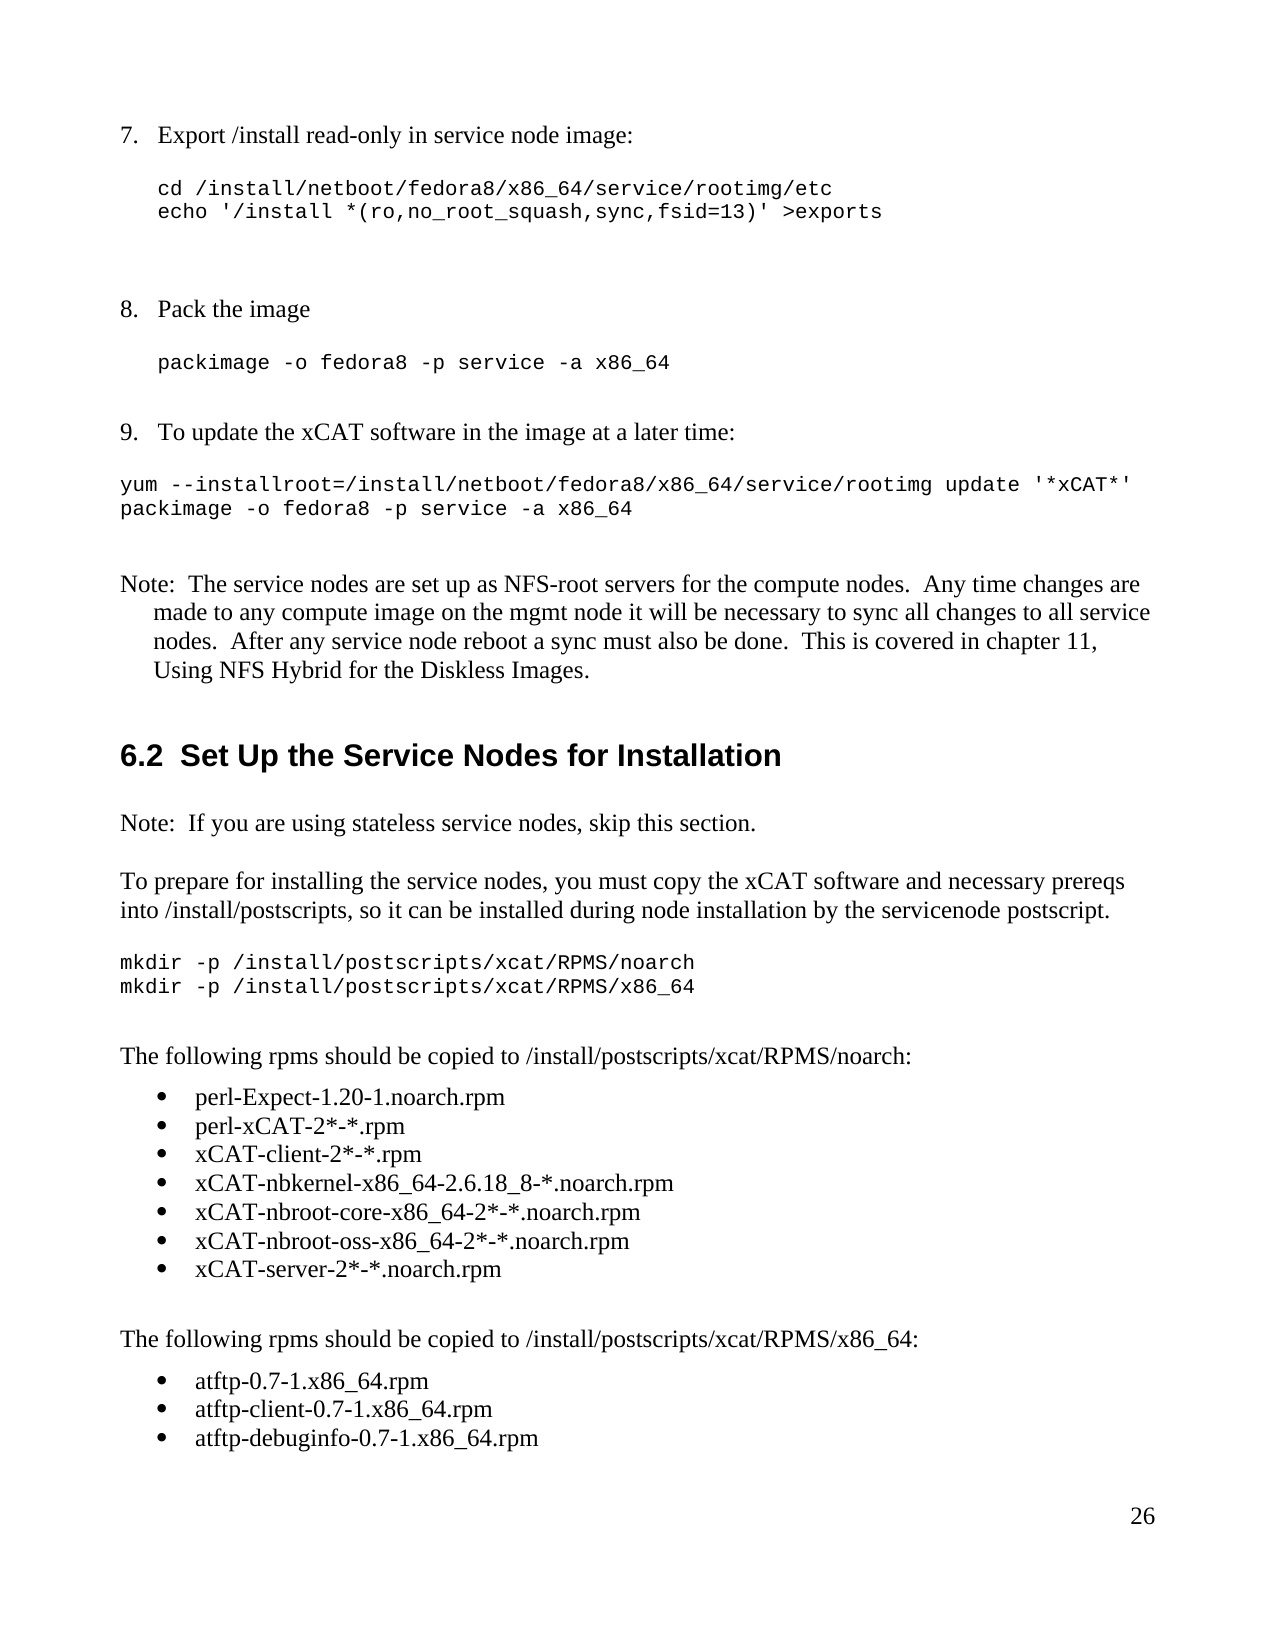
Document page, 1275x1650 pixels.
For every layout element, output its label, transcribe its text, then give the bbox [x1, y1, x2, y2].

text packimage -o fedora8 -p service -a x86_64 [157, 352, 1155, 375]
list xCAT-server-2*-*.noarch.rpm [157, 1254, 1155, 1283]
list xCAT-nbroot-core-x86_64-2*-*.noarch.rpm [157, 1197, 1155, 1226]
list xCAT-client-2*-*.rpm [157, 1139, 1155, 1168]
list perl-Expect-1.20-1.noarch.rpm [157, 1082, 1155, 1111]
list atftp-0.7-1.x86_64.rpm [157, 1366, 1155, 1394]
list Export /install read-only in service node image: cd /install/netboot/fedora8/x86_64/service/rootimg/etc echo '/install *(ro,no_root_squash,sync,fsid=13)' >exports [120, 120, 1155, 282]
subtitle Set Up the Service Nodes for Installation [120, 737, 1155, 773]
text The following rpms should be copied to /install/postscripts/xcat/RPMS/noarch: [120, 1041, 1155, 1069]
text yum --installroot=/install/netboot/fedora8/x86_64/service/rootimg update '*xCAT*' [120, 474, 1155, 498]
text mkdir -p /install/postscripts/xcat/RPMS/x86_64 [120, 976, 1155, 999]
list atftp-client-0.7-1.x86_64.rpm [157, 1394, 1155, 1423]
text packimage -o fedora8 -p service -a x86_64 [120, 498, 1155, 521]
list perl-xCAT-2*-*.rpm [157, 1111, 1155, 1139]
list Pack the image [120, 294, 1155, 352]
list xCAT-nbkernel-x86_64-2.6.18_8-*.noarch.rpm [157, 1168, 1155, 1197]
list To update the xCAT software in the image at a later time: [120, 417, 1155, 474]
text To prepare for installing the service nodes, you must copy the xCAT software and necessary prereqs into /install/postscripts, so it can be installed during node installation by the servicenode postscript. [120, 866, 1155, 923]
text Note: If you are using stateless service nodes, skip this section. [120, 808, 1155, 837]
list atftp-debuginfo-0.7-1.x86_64.rpm [157, 1423, 1155, 1452]
text The following rpms should be copied to /install/postscripts/xcat/RPMS/x86_64: [120, 1324, 1155, 1353]
text mkdir -p /install/postscripts/xcat/RPMS/noarch [120, 952, 1155, 976]
list xCAT-nbroot-oss-x86_64-2*-*.noarch.rpm [157, 1226, 1155, 1254]
text Note: The service nodes are set up as NFS-root servers for the compute nodes. Any time changes are made to any compute image on the mgmt node it will be necessary to sync all changes to all service nodes. After any service node reboot a sync must also be done. This is covered in chapter 11, Using NFS Hybrid for the Diskless Images. [120, 569, 1155, 684]
